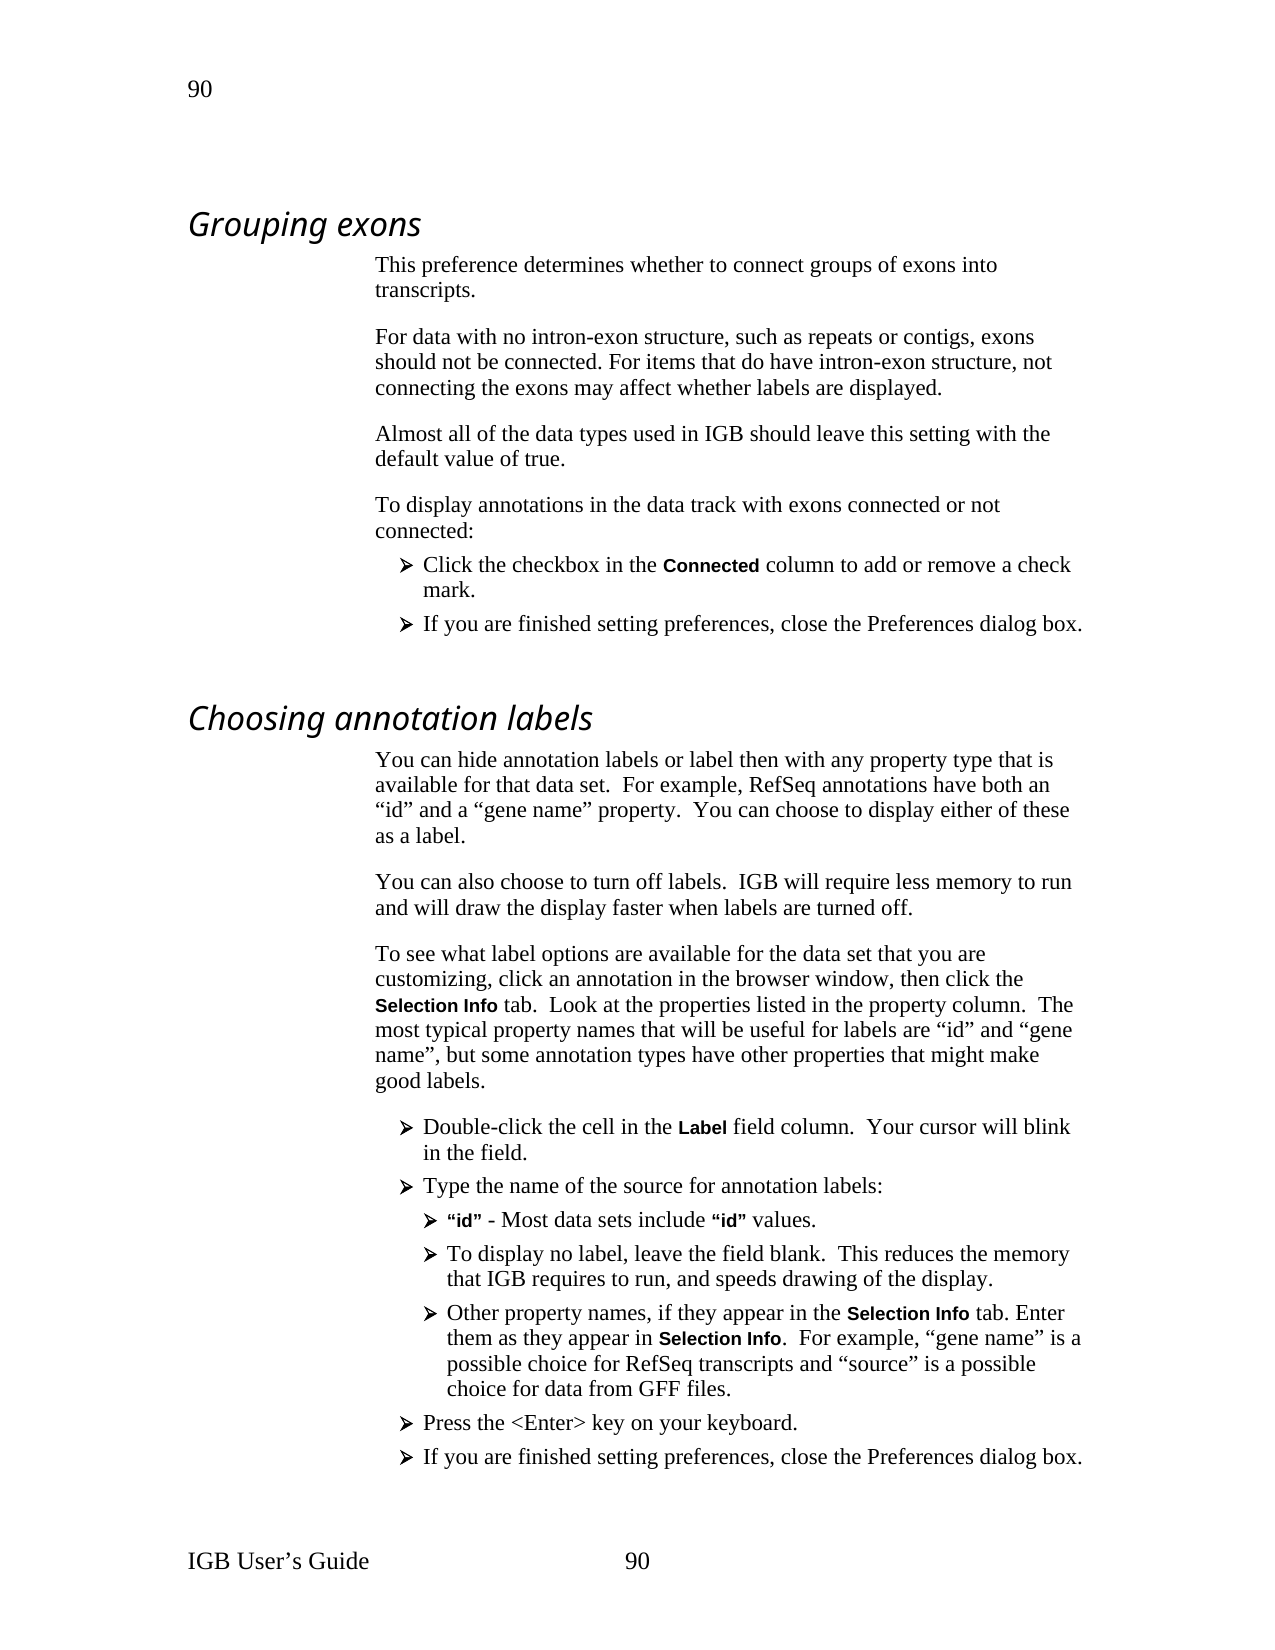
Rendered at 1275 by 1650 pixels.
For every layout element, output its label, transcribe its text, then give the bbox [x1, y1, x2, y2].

text You can hide annotation labels or label then with any property type that is available for that data set. For example, RefSeq annotations have both an “id” and a “gene name” property. You can choose to display either of these as a label. [375, 747, 1087, 848]
subtitle Choosing annotation labels [187, 695, 1087, 740]
list Click the checkbox in the Connected column to add or remove a check mark. [399, 552, 1087, 602]
text Almost all of the data types used in IGB should leave this setting with the default value of true. [375, 421, 1087, 472]
text To display annotations in the data track with exons connected or not connected: [375, 492, 1087, 543]
text This preference determines whether to connect groups of exons into transcripts. [375, 252, 1087, 303]
list If you are finished setting preferences, close the Preferences dialog box. [399, 1444, 1087, 1469]
list “id” - Most data sets include “id” values. [423, 1207, 1087, 1232]
list If you are finished setting preferences, close the Preferences dialog box. [399, 611, 1087, 636]
list To display no label, leave the field blank. This reduces the memory that IGB requires to run, and speeds drawing of the display. [423, 1241, 1087, 1292]
list Type the name of the source for annotation labels: [399, 1173, 1087, 1199]
list Other property names, if they appear in the Selection Info tab. Enter them as they appear in Selection Info. For example, “gene name” is a possible choice for RefSeq transcripts and “source” is a possible choice for data from GFF files. [423, 1300, 1087, 1402]
text You can also choose to turn off labels. IGB will require less memory to run and will draw the display faster when labels are turned off. [375, 869, 1087, 920]
list Double-click the cell in the Label field column. Your cursor will blink in the field. [399, 1114, 1087, 1165]
text For data with no intron-exon structure, such as repeats or contigs, exons should not be connected. For items that do have intron-exon structure, not connecting the exons may affect whether labels are displayed. [375, 324, 1087, 400]
list Press the <Enter> key on your keyboard. [399, 1410, 1087, 1435]
text To see what label options are available for the data set that you are customizing, click an annotation in the browser window, then click the Selection Info tab. Look at the properties listed in the property column. The most typical property names that will be useful for labels are “id” and “gene name”, but some annotation types have other properties that might make good labels. [375, 941, 1087, 1093]
subtitle Grouping exons [187, 200, 1087, 246]
